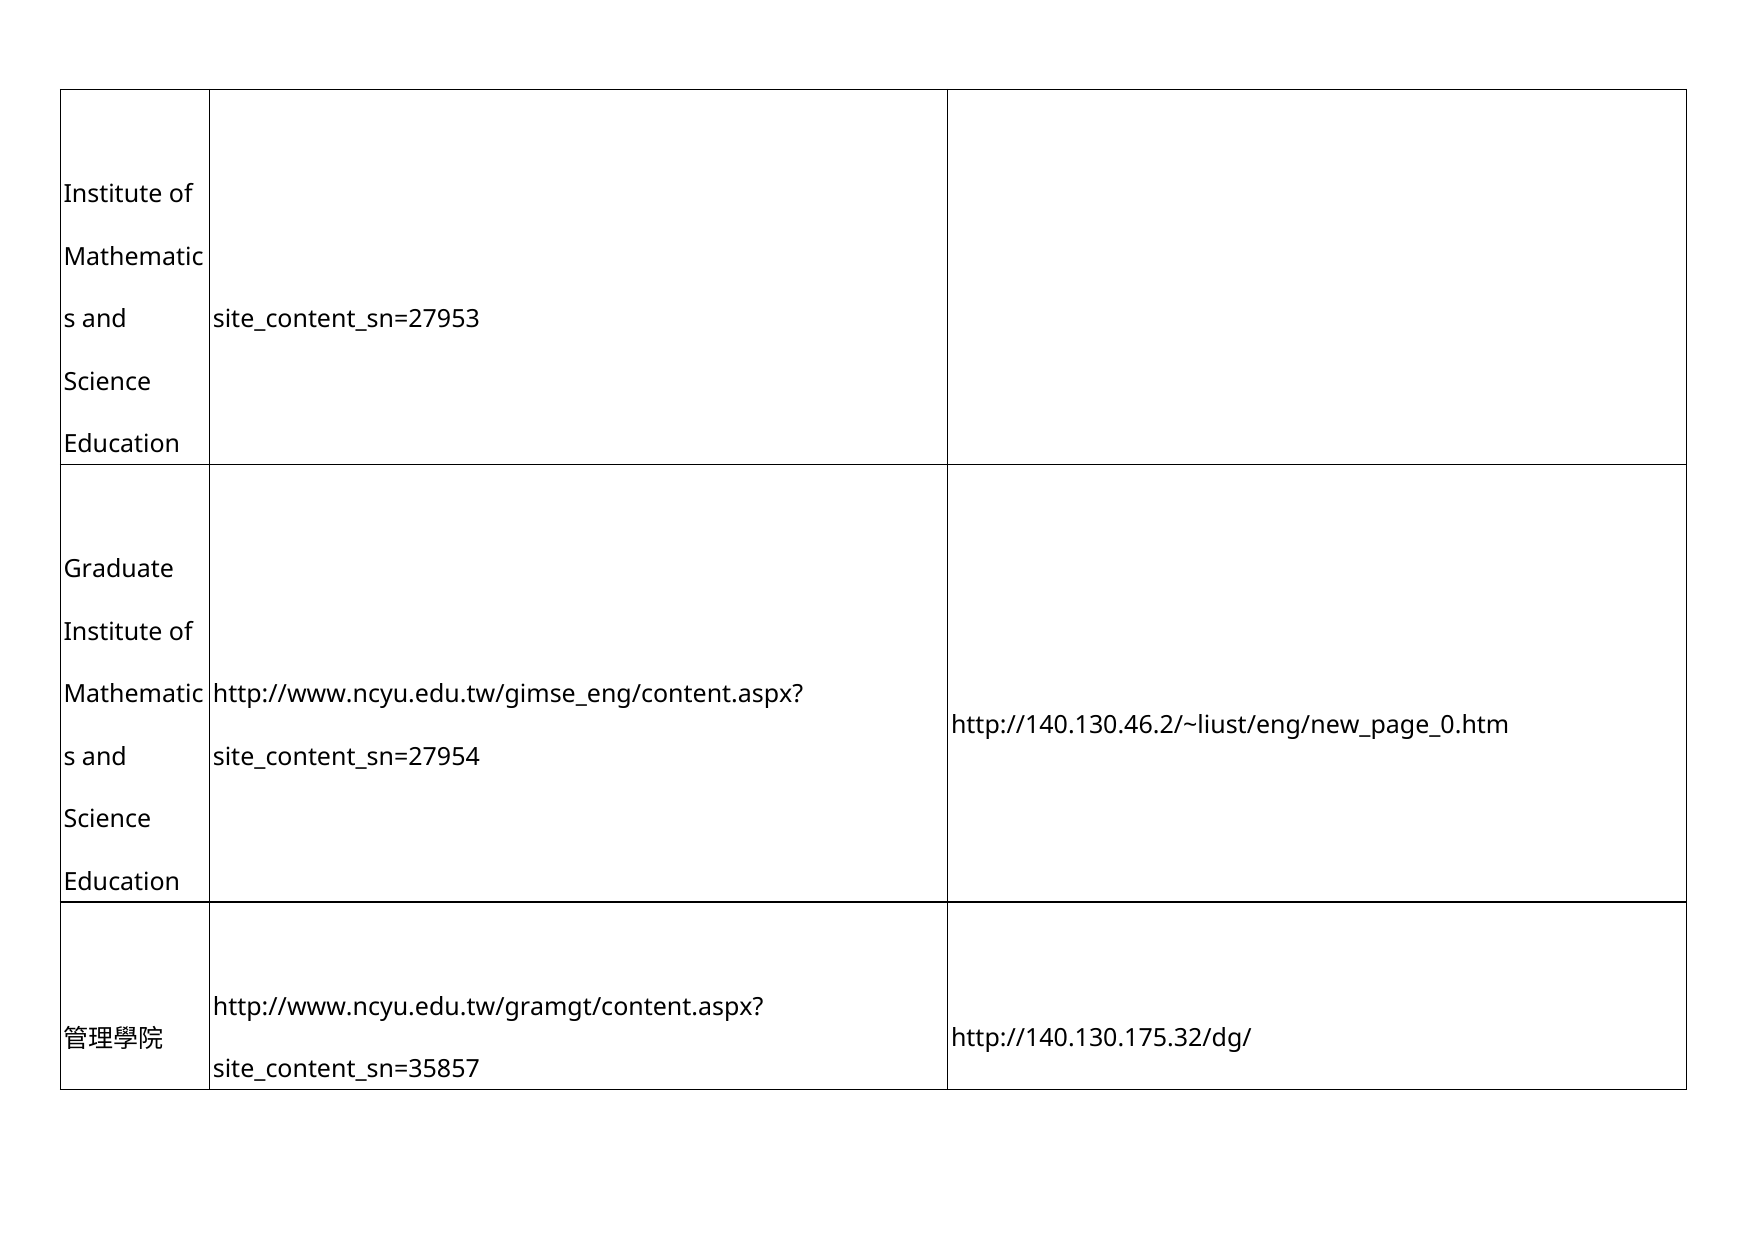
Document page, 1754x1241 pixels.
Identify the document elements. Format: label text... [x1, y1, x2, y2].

table_cell http://www.ncyu.edu.tw/gramgt/content.aspx?site_content_sn=35857 [210, 903, 947, 1089]
table_cell [948, 90, 1686, 464]
table_cell Graduate Institute of Mathematics and Science Education [61, 465, 209, 901]
table_cell http://140.130.46.2/~liust/eng/new_page_0.htm [948, 465, 1686, 901]
table_cell site_content_sn=27953 [210, 90, 947, 464]
table_cell http://www.ncyu.edu.tw/gimse_eng/content.aspx?site_content_sn=27954 [210, 465, 947, 901]
table_cell Institute of Mathematics and Science Education [61, 90, 209, 464]
table_cell 管理學院 [61, 903, 209, 1089]
table_cell http://140.130.175.32/dg/ [948, 903, 1686, 1089]
